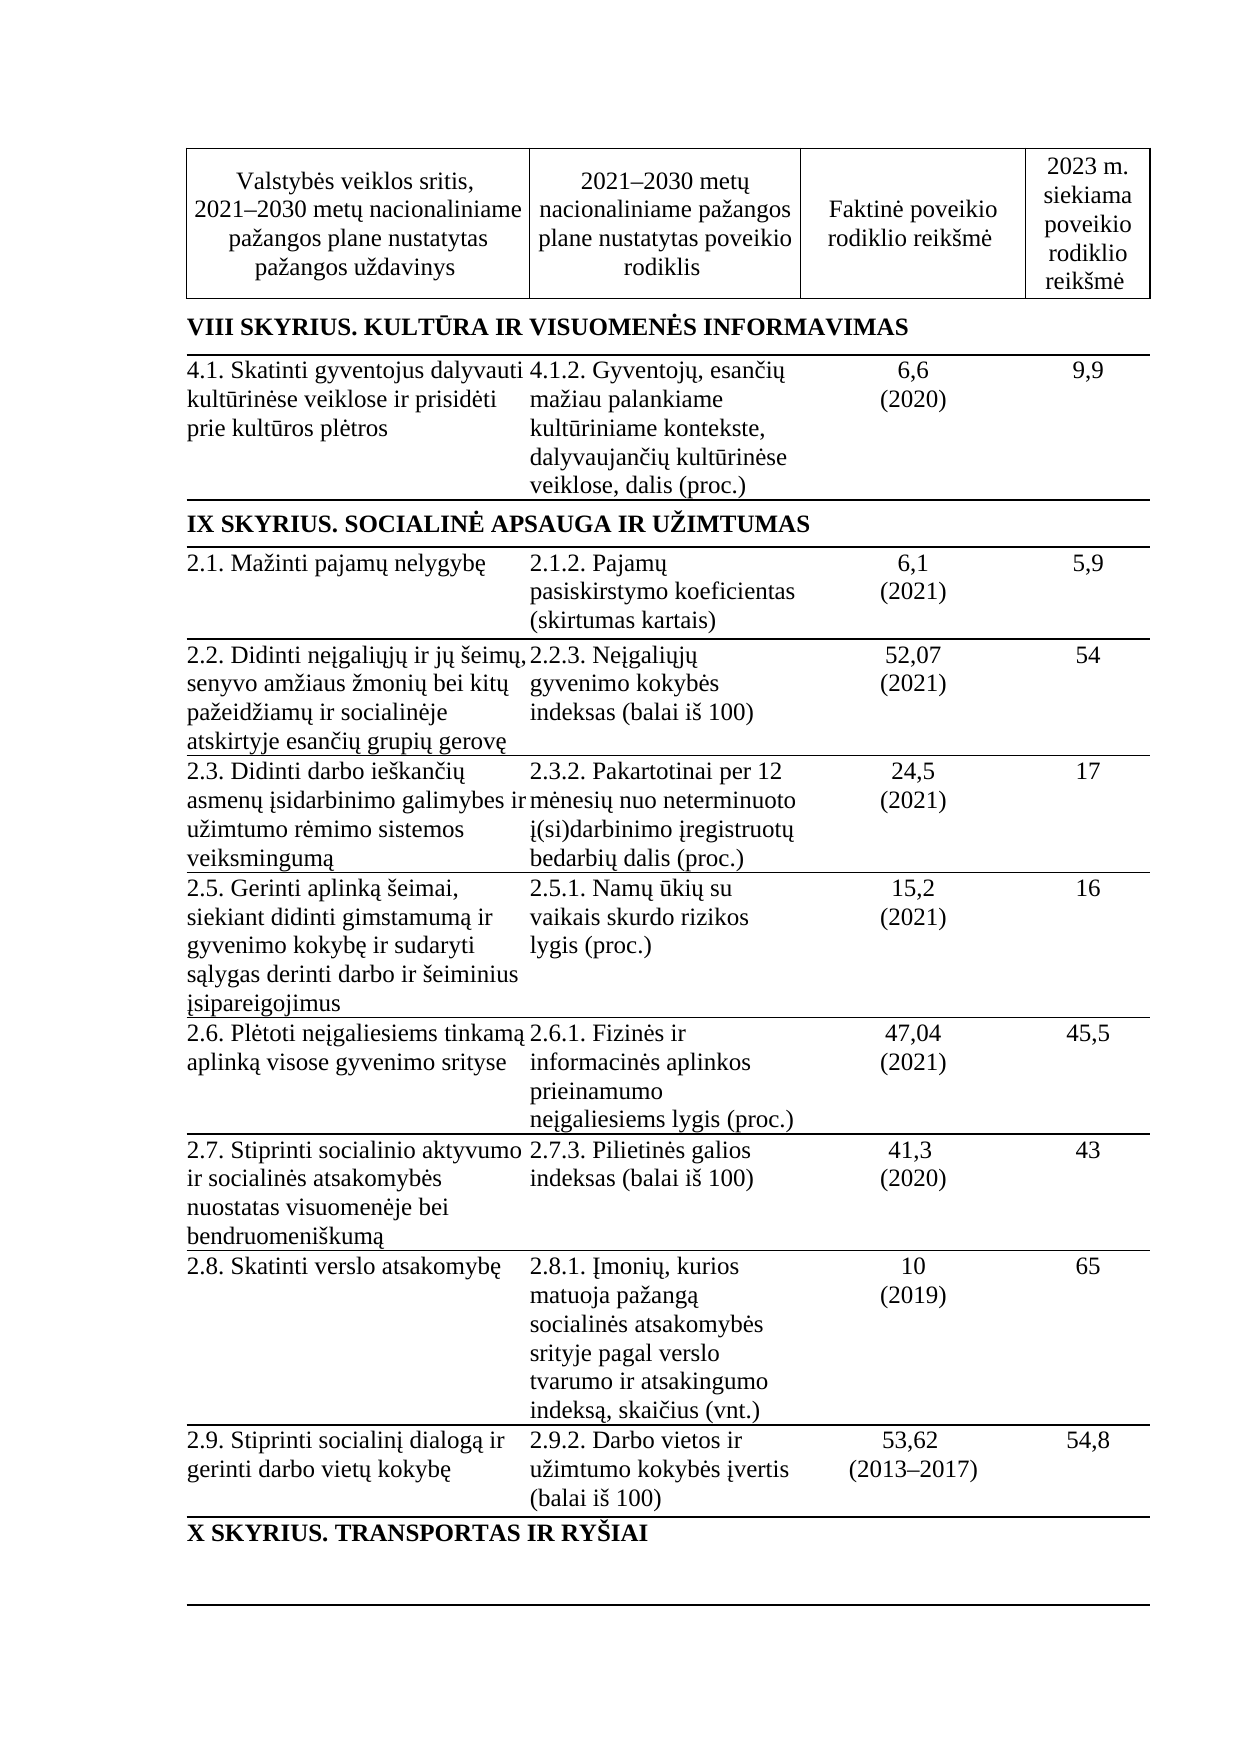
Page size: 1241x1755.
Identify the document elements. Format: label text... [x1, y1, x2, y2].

table_cell 24,5 (2021) [801, 756, 1026, 871]
table_cell 65 [1026, 1251, 1150, 1424]
table_cell 2.3.2. Pakartotinai per 12 mėnesių nuo neterminuoto į(si)darbinimo įregistruotų bedarbių dalis (proc.) [530, 756, 801, 871]
table_header Faktinė poveikio rodiklio reikšmė [801, 149, 1025, 298]
table_cell 2.3. Didinti darbo ieškančių asmenų įsidarbinimo galimybes ir užimtumo rėmimo sistemos veiksmingumą [187, 756, 529, 871]
table_cell 52,07 (2021) [801, 640, 1026, 755]
table_cell X SKYRIUS. TRANSPORTAS IR RYŠIAI [187, 1518, 1026, 1604]
table_cell 2.9.2. Darbo vietos ir užimtumo kokybės įvertis (balai iš 100) [530, 1426, 801, 1516]
table_cell 2.7.3. Pilietinės galios indeksas (balai iš 100) [530, 1135, 801, 1250]
table_cell 2.1.2. Pajamų pasiskirstymo koeficientas (skirtumas kartais) [530, 548, 801, 638]
table_cell 5,9 [1026, 548, 1150, 638]
table_cell 2.5. Gerinti aplinką šeimai, siekiant didinti gimstamumą ir gyvenimo kokybę ir sudaryti sąlygas derinti darbo ir šeiminius įsipareigojimus [187, 873, 529, 1017]
table_cell 43 [1026, 1135, 1150, 1250]
table_cell 53,62 (2013–2017) [801, 1426, 1026, 1516]
table_cell 15,2 (2021) [801, 873, 1026, 1017]
table_cell 17 [1026, 756, 1150, 871]
table_cell 10 (2019) [801, 1251, 1026, 1424]
table_cell 16 [1026, 873, 1150, 1017]
table_cell 2.2.3. Neįgaliųjų gyvenimo kokybės indeksas (balai iš 100) [530, 640, 801, 755]
table_cell 45,5 [1026, 1018, 1150, 1133]
table_cell 41,3 (2020) [801, 1135, 1026, 1250]
table_cell 2.6.1. Fizinės ir informacinės aplinkos prieinamumo neįgaliesiems lygis (proc.) [530, 1018, 801, 1133]
table_cell 2.5.1. Namų ūkių su vaikais skurdo rizikos lygis (proc.) [530, 873, 801, 1017]
table_cell IX SKYRIUS. SOCIALINĖ APSAUGA IR UŽIMTUMAS [187, 501, 1150, 546]
table_cell [1026, 1518, 1150, 1604]
table_cell VIII SKYRIUS. KULTŪRA IR VISUOMENĖS INFORMAVIMAS [187, 299, 1150, 354]
table_cell 9,9 [1026, 356, 1150, 499]
table_cell 2.6. Plėtoti neįgaliesiems tinkamą aplinką visose gyvenimo srityse [187, 1018, 529, 1133]
table_cell 47,04 (2021) [801, 1018, 1026, 1133]
table_cell 54 [1026, 640, 1150, 755]
table_cell 2.8.1. Įmonių, kurios matuoja pažangą socialinės atsakomybės srityje pagal verslo tvarumo ir atsakingumo indeksą, skaičius (vnt.) [530, 1251, 801, 1424]
table_cell 2.2. Didinti neįgaliųjų ir jų šeimų, senyvo amžiaus žmonių bei kitų pažeidžiamų ir socialinėje atskirtyje esančių grupių gerovę [187, 640, 529, 755]
table_cell 54,8 [1026, 1426, 1150, 1516]
table_cell 2.8. Skatinti verslo atsakomybę [187, 1251, 529, 1424]
table_cell 2.7. Stiprinti socialinio aktyvumo ir socialinės atsakomybės nuostatas visuomenėje bei bendruomeniškumą [187, 1135, 529, 1250]
table_header 2023 m. siekiama poveikio rodiklio reikšmė [1026, 149, 1149, 298]
table_cell 6,6 (2020) [801, 356, 1026, 499]
table_cell 4.1. Skatinti gyventojus dalyvauti kultūrinėse veiklose ir prisidėti prie kultūros plėtros [187, 356, 529, 499]
table_cell 2.9. Stiprinti socialinį dialogą ir gerinti darbo vietų kokybę [187, 1426, 529, 1516]
table_header Valstybės veiklos sritis, 2021–2030 metų nacionaliniame pažangos plane nustatytas pažangos uždavinys [187, 149, 529, 298]
table_cell 4.1.2. Gyventojų, esančių mažiau palankiame kultūriniame kontekste, dalyvaujančių kultūrinėse veiklose, dalis (proc.) [530, 356, 801, 499]
table_cell 2.1. Mažinti pajamų nelygybę [187, 548, 529, 638]
table_cell 6,1 (2021) [801, 548, 1026, 638]
table_header 2021–2030 metų nacionaliniame pažangos plane nustatytas poveikio rodiklis [530, 149, 800, 298]
